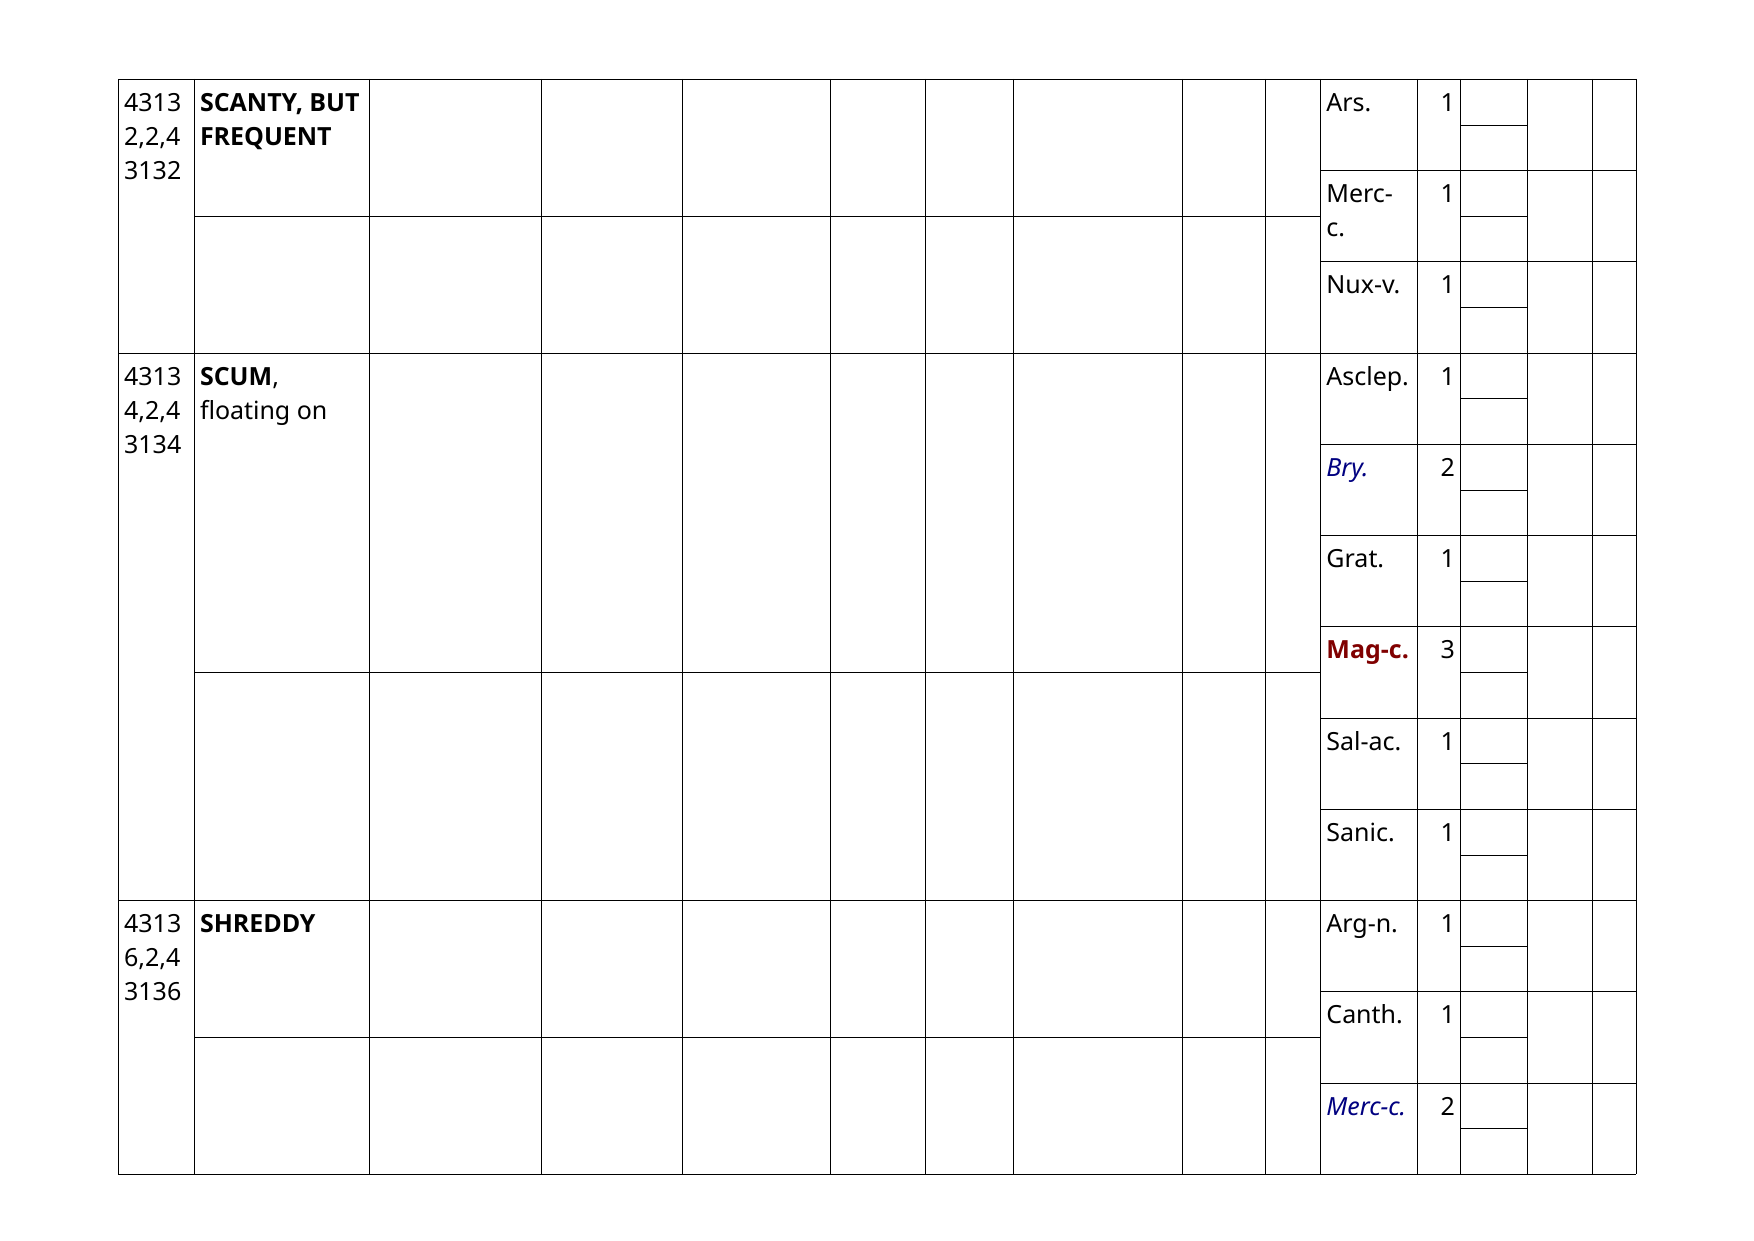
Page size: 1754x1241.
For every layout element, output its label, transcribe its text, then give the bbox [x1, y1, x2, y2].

table_cell 1 [1418, 536, 1460, 626]
table_cell [1528, 536, 1592, 626]
table_cell [1266, 354, 1320, 672]
table_cell [1461, 1129, 1527, 1174]
table_cell [1461, 1038, 1527, 1083]
table_cell [1461, 171, 1527, 216]
table_cell [1593, 354, 1636, 444]
table_cell [542, 901, 682, 1037]
table_cell scanty, but frequent [195, 80, 369, 216]
table_cell Grat. [1321, 536, 1417, 626]
table_cell [1528, 627, 1592, 718]
table_cell [542, 1038, 682, 1174]
table_cell [1461, 445, 1527, 489]
table_cell [1461, 856, 1527, 900]
table_cell [683, 673, 830, 900]
table_cell [1461, 901, 1527, 946]
table_cell Merc-c. [1321, 171, 1417, 261]
table_cell 43134,2,43134 [119, 354, 194, 900]
table_cell Mag-c. [1321, 627, 1417, 718]
table_cell [1183, 80, 1265, 216]
table_cell Sal-ac. [1321, 719, 1417, 809]
table_cell 2 [1418, 1084, 1460, 1174]
table_cell [370, 217, 541, 353]
table_cell 43132,2,43132 [119, 80, 194, 353]
table_cell [1593, 171, 1636, 261]
table_cell [831, 901, 925, 1037]
table_cell [542, 80, 682, 216]
table_cell 1 [1418, 262, 1460, 353]
table_cell [926, 354, 1013, 672]
table_cell Asclep. [1321, 354, 1417, 444]
table_cell [683, 217, 830, 353]
table_cell [1014, 80, 1182, 216]
table_cell [370, 901, 541, 1037]
table_cell [1461, 947, 1527, 991]
table_cell [1266, 1038, 1320, 1174]
table_cell [1461, 126, 1527, 170]
table_cell [1593, 536, 1636, 626]
table_cell [1593, 445, 1636, 535]
table_cell [1528, 171, 1592, 261]
table_cell [1528, 992, 1592, 1083]
table_cell [1593, 901, 1636, 991]
table_cell [1593, 627, 1636, 718]
table_cell [542, 673, 682, 900]
table_cell 3 [1418, 627, 1460, 718]
table_cell Ars. [1321, 80, 1417, 170]
table_cell [1593, 262, 1636, 353]
table_cell [1528, 1084, 1592, 1174]
table_cell [926, 901, 1013, 1037]
table_cell shreddy [195, 901, 369, 1037]
table_cell Nux-v. [1321, 262, 1417, 353]
table_cell 1 [1418, 810, 1460, 900]
table_cell [1014, 901, 1182, 1037]
table_cell [370, 673, 541, 900]
table_cell 43136,2,43136 [119, 901, 194, 1174]
table_cell [195, 217, 369, 353]
table_cell [1461, 354, 1527, 398]
table_cell [1461, 536, 1527, 581]
table_cell [1014, 1038, 1182, 1174]
table_cell [1593, 810, 1636, 900]
table_cell [926, 80, 1013, 216]
table_cell 2 [1418, 445, 1460, 535]
table_cell 1 [1418, 719, 1460, 809]
table_cell 1 [1418, 992, 1460, 1083]
table_cell Sanic. [1321, 810, 1417, 900]
table_cell [683, 1038, 830, 1174]
table_cell [1014, 217, 1182, 353]
table_cell 1 [1418, 901, 1460, 991]
table_cell [1593, 80, 1636, 170]
table_cell [1183, 901, 1265, 1037]
table_cell [370, 1038, 541, 1174]
table_cell [195, 1038, 369, 1174]
table_cell [1461, 992, 1527, 1037]
table_cell [1461, 399, 1527, 444]
table_cell Bry. [1321, 445, 1417, 535]
table_cell [542, 217, 682, 353]
table_cell [1528, 719, 1592, 809]
table_cell [1528, 354, 1592, 444]
table_cell [926, 217, 1013, 353]
table_cell [926, 673, 1013, 900]
table_cell [195, 673, 369, 900]
table_cell [1461, 308, 1527, 353]
table_cell 1 [1418, 80, 1460, 170]
table_cell [683, 354, 830, 672]
table_cell [831, 354, 925, 672]
table_cell Arg-n. [1321, 901, 1417, 991]
table_cell [1528, 80, 1592, 170]
table_cell [831, 80, 925, 216]
table_cell [1461, 262, 1527, 307]
table_cell [1593, 1084, 1636, 1174]
table_cell [1593, 992, 1636, 1083]
table_cell [1528, 445, 1592, 535]
table_cell [542, 354, 682, 672]
table_cell [1461, 217, 1527, 261]
table_cell [1528, 810, 1592, 900]
table_cell [1183, 354, 1265, 672]
table_cell [1593, 719, 1636, 809]
table_cell [1014, 354, 1182, 672]
table_cell Merc-c. [1321, 1084, 1417, 1174]
table_cell 1 [1418, 354, 1460, 444]
table_cell [1461, 719, 1527, 763]
table_cell [831, 673, 925, 900]
table_cell [1183, 673, 1265, 900]
table_cell [1266, 673, 1320, 900]
table_cell [1266, 217, 1320, 353]
table_cell [1014, 673, 1182, 900]
table_cell [683, 80, 830, 216]
table_cell [683, 901, 830, 1037]
table_cell [1461, 80, 1527, 124]
table_cell [1461, 764, 1527, 809]
table_cell [1461, 582, 1527, 626]
table_cell Canth. [1321, 992, 1417, 1083]
table_cell [1461, 1084, 1527, 1128]
table_cell [831, 1038, 925, 1174]
table_cell [1266, 80, 1320, 216]
table_cell [1528, 262, 1592, 353]
table_cell [1183, 1038, 1265, 1174]
table_cell [1461, 810, 1527, 854]
table_cell [1266, 901, 1320, 1037]
table_cell [370, 80, 541, 216]
table_cell [370, 354, 541, 672]
table_cell [926, 1038, 1013, 1174]
table_cell [1461, 491, 1527, 535]
table_cell scum, floating on [195, 354, 369, 672]
table_cell [1461, 627, 1527, 672]
table_cell [1183, 217, 1265, 353]
table_cell [1528, 901, 1592, 991]
table_cell [831, 217, 925, 353]
table_cell [1461, 673, 1527, 718]
table_cell 1 [1418, 171, 1460, 261]
